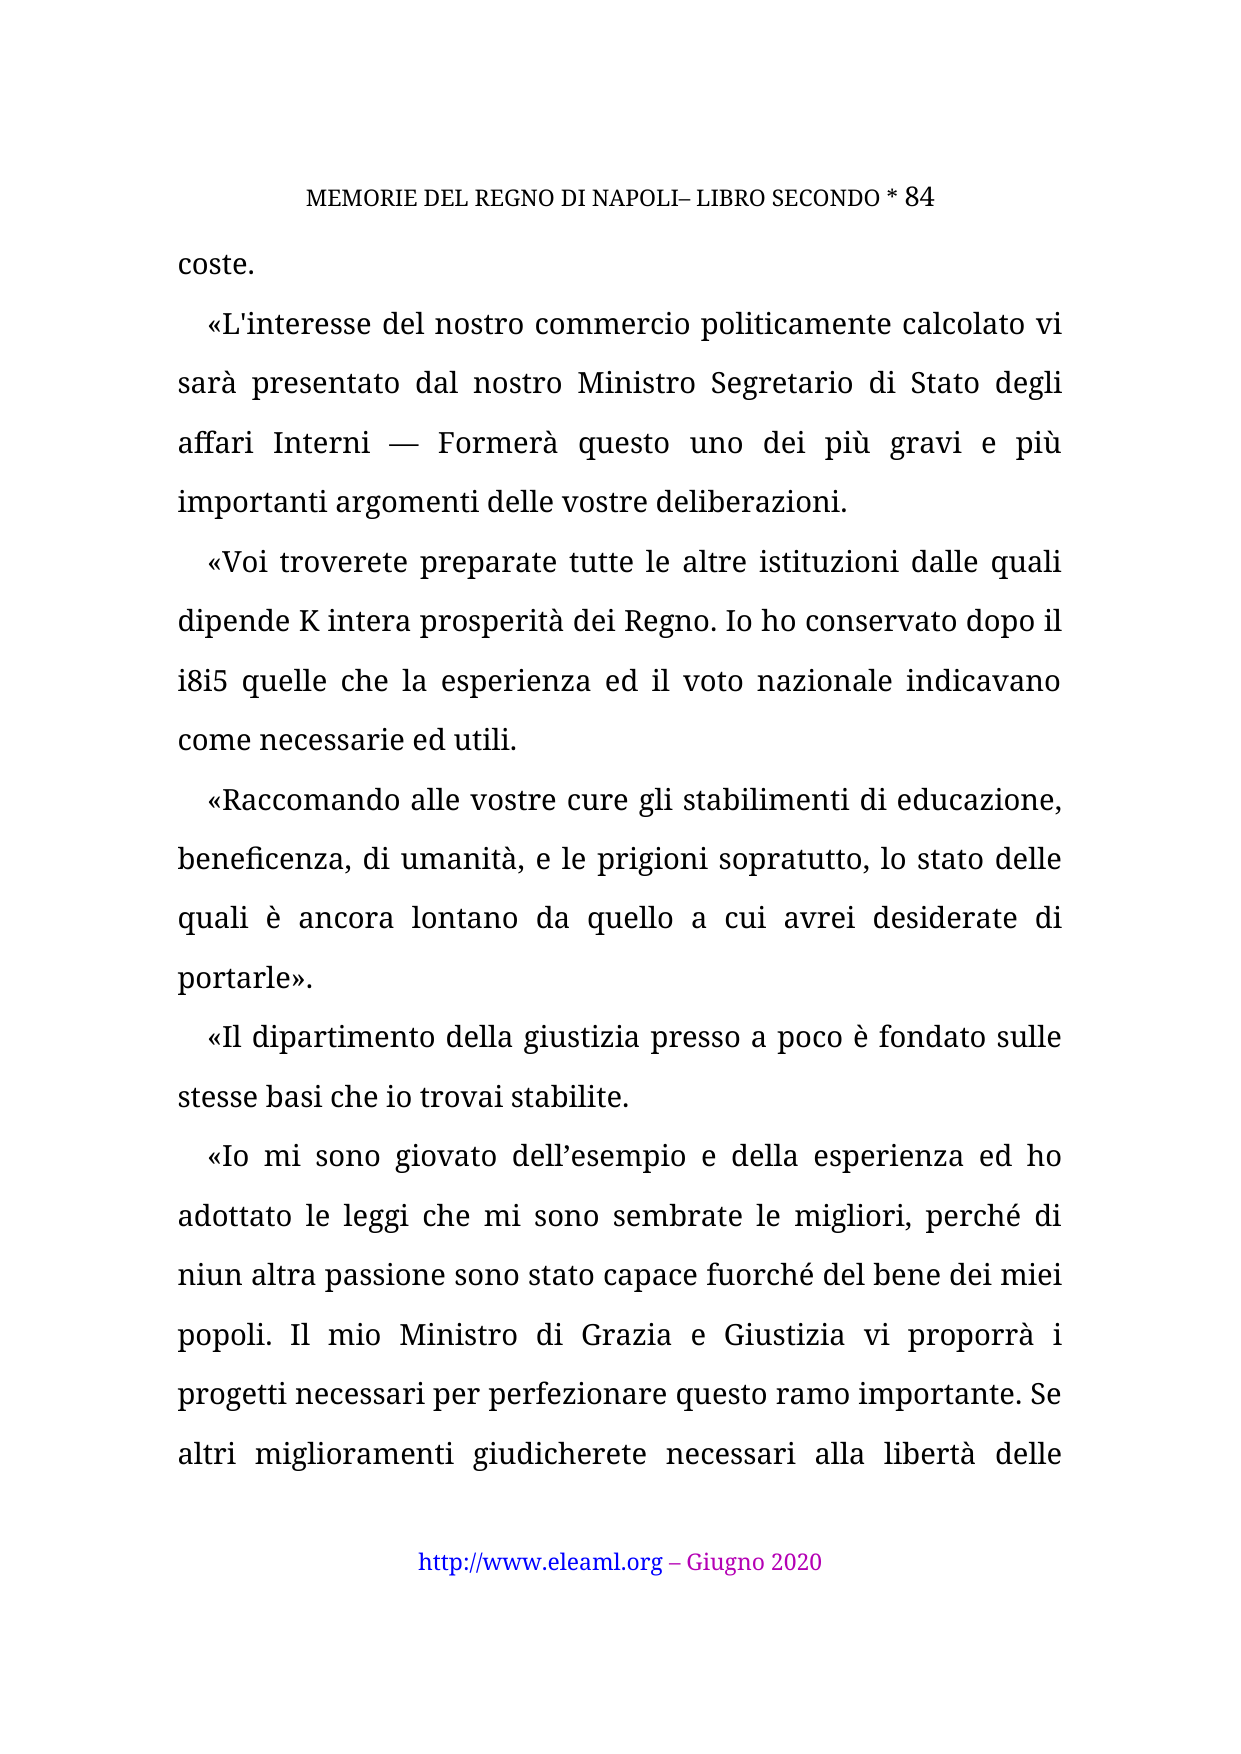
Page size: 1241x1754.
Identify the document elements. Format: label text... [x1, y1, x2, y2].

text «L'interesse del nostro commercio politicamente calcolato vi sarà presentato dal nostro Ministro Segretario di Stato degli affari Interni — Formerà questo uno dei più gravi e più importanti argomenti delle vostre deliberazioni. [177, 303, 1063, 521]
text «Voi troverete preparate tutte le altre istituzioni dalle quali dipende K intera prosperità dei Regno. Io ho conservato dopo il i8i5 quelle che la esperienza ed il voto nazionale indicavano come necessarie ed utili. [177, 541, 1063, 759]
text «Io mi sono giovato dell’esempio e della esperienza ed ho adottato le leggi che mi sono sembrate le migliori, perché di niun altra passione sono stato capace fuorché del bene dei miei popoli. Il mio Ministro di Grazia e Giustizia vi proporrà i progetti necessari per perfezionare questo ramo importante. Se altri miglioramenti giudicherete necessari alla libertà delle [177, 1136, 1063, 1473]
text «Il dipartimento della giustizia presso a poco è fondato sulle stesse basi che io trovai stabilite. [177, 1017, 1063, 1116]
text coste. [177, 243, 1063, 283]
text «Raccomando alle vostre cure gli stabilimenti di educazione, beneficenza, di umanità, e le prigioni sopratutto, lo stato delle quali è ancora lontano da quello a cui avrei desiderate di portarle». [177, 779, 1063, 997]
